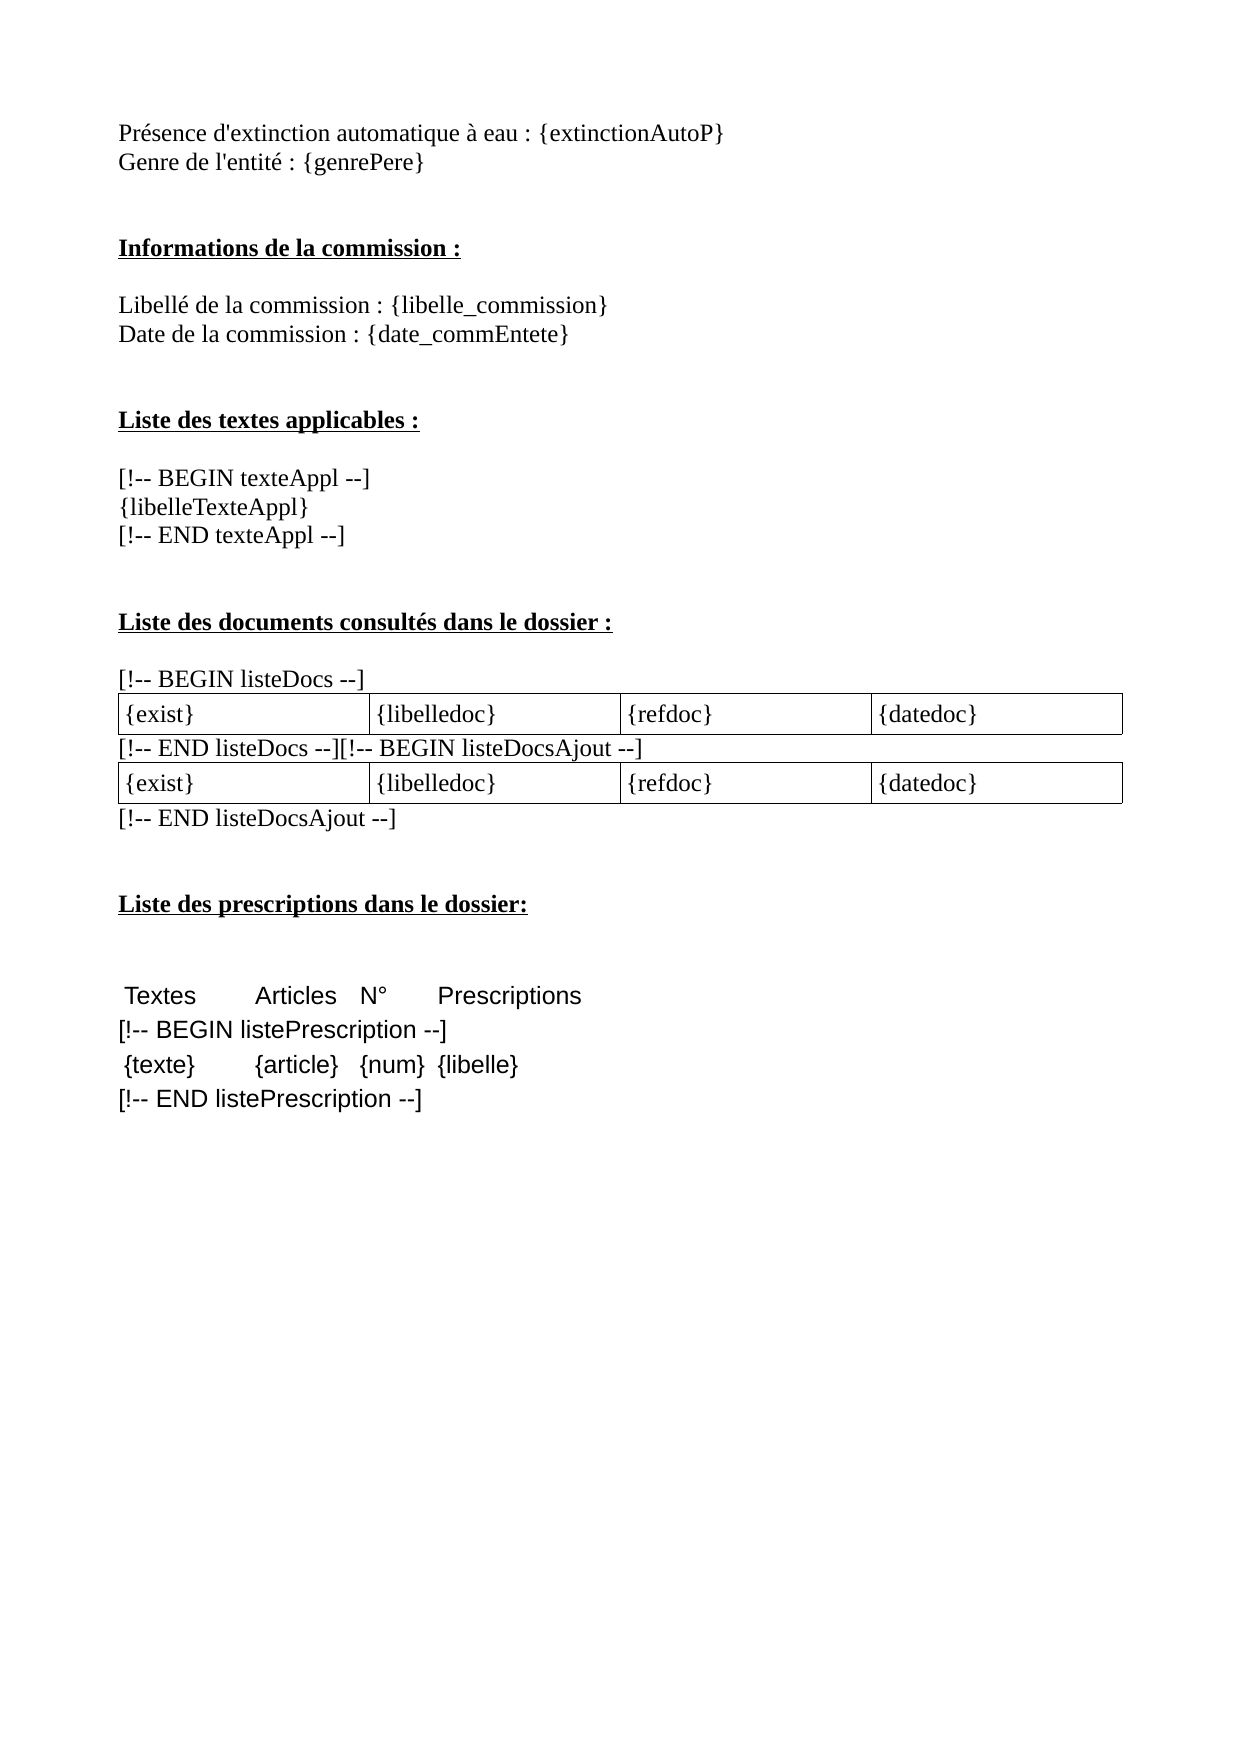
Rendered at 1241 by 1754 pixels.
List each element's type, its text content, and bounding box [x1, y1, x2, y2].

table_header {datedoc} [872, 694, 1122, 733]
table_header {article} [249, 1044, 354, 1084]
table_header {libelledoc} [370, 763, 620, 803]
text Informations de la commission : [118, 233, 1122, 262]
text [!-- BEGIN listePrescription --] [118, 1015, 1122, 1044]
table_header {datedoc} [872, 763, 1122, 803]
table_header {num} [354, 1044, 432, 1084]
table_header {libelle} [432, 1044, 1123, 1084]
text [!-- END listeDocs --][!-- BEGIN listeDocsAjout --] [118, 735, 1122, 762]
table_header Textes [118, 975, 249, 1015]
text Libellé de la commission : {libelle_commission} [118, 291, 1122, 319]
text [!-- END listeDocsAjout --] [118, 804, 1122, 831]
text Présence d'extinction automatique à eau : {extinctionAutoP} [118, 118, 1122, 147]
table_header {exist} [119, 694, 369, 733]
table_header {texte} [118, 1044, 249, 1084]
table_header {refdoc} [621, 694, 871, 733]
table_header {libelledoc} [370, 694, 620, 733]
text Date de la commission : {date_commEntete} [118, 319, 1122, 348]
text Genre de l'entité : {genrePere} [118, 147, 1122, 176]
text {libelleTexteAppl} [118, 492, 1122, 521]
text [!-- END listePrescription --] [118, 1084, 1122, 1113]
text Liste des prescriptions dans le dossier: [118, 889, 1122, 918]
table_header Prescriptions [432, 975, 1123, 1015]
text [!-- BEGIN texteAppl --] [118, 463, 1122, 492]
table_header {exist} [119, 763, 369, 803]
text Liste des textes applicables : [118, 406, 1122, 434]
table_header Articles [249, 975, 354, 1015]
table_header {refdoc} [621, 763, 871, 803]
table_header N° [354, 975, 432, 1015]
text Liste des documents consultés dans le dossier : [118, 607, 1122, 636]
text [!-- END texteAppl --] [118, 521, 1122, 549]
text [!-- BEGIN listeDocs --] [118, 664, 1122, 693]
